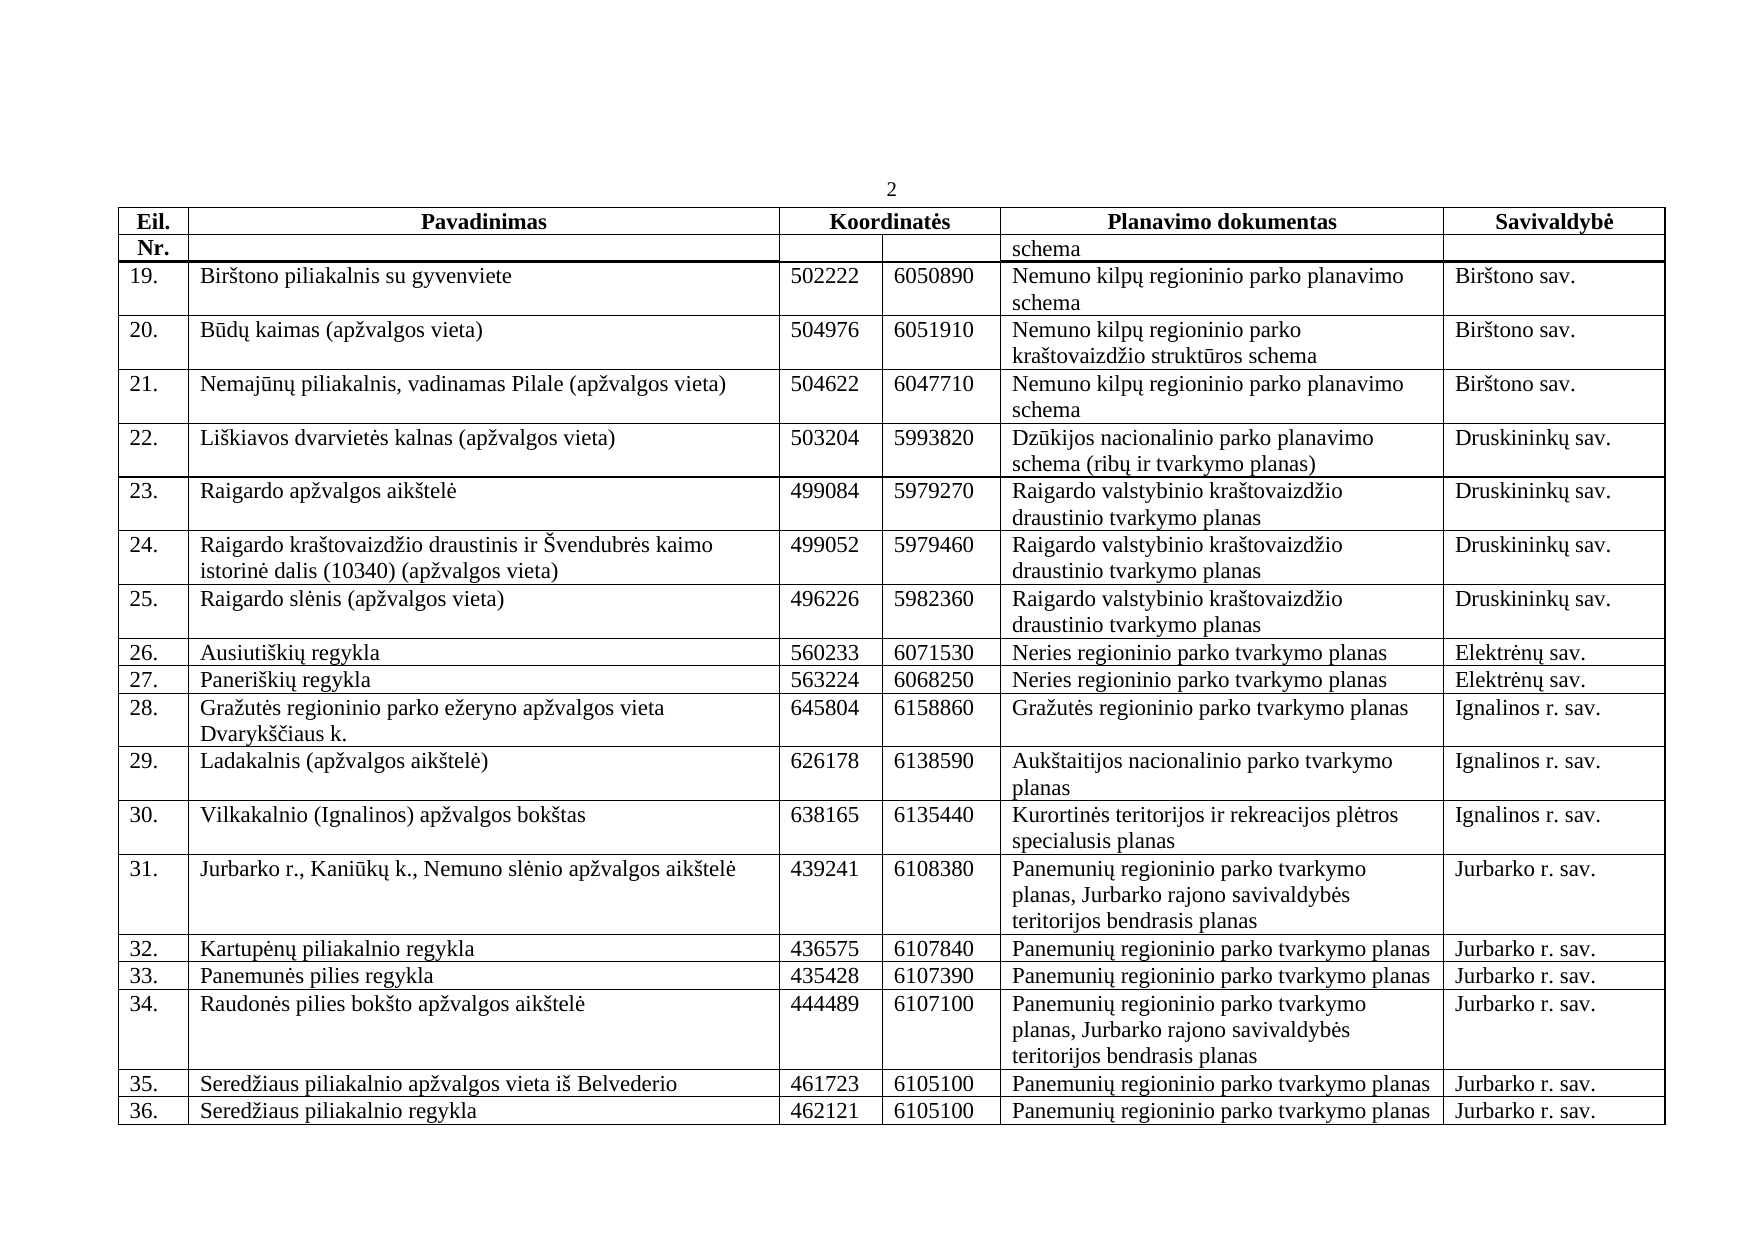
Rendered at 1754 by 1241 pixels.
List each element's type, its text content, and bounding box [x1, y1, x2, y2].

table_cell 35. [119, 1070, 188, 1096]
table_cell 461723 [780, 1070, 882, 1096]
table_cell 645804 [780, 694, 882, 746]
table_cell Panemunių regioninio parko tvarkymo planas [1001, 1070, 1443, 1096]
table_cell Elektrėnų sav. [1444, 639, 1664, 665]
table_cell 6107840 [883, 935, 1000, 961]
table_cell Jurbarko r. sav. [1444, 1097, 1664, 1123]
table_cell 36. [119, 1097, 188, 1123]
table_cell 6135440 [883, 801, 1000, 854]
table_header Pavadinimas [189, 208, 779, 234]
table_cell Nemuno kilpų regioninio parko planavimo schema [1001, 263, 1443, 315]
table_cell Raigardo valstybinio kraštovaizdžio draustinio tvarkymo planas [1001, 478, 1443, 530]
table_cell Raigardo valstybinio kraštovaizdžio draustinio tvarkymo planas [1001, 531, 1443, 584]
table_cell 504976 [780, 316, 882, 369]
table_cell 503204 [780, 424, 882, 476]
table_cell 626178 [780, 747, 882, 800]
table_cell 6108380 [883, 855, 1000, 934]
table_cell Kurortinės teritorijos ir rekreacijos plėtros specialusis planas [1001, 801, 1443, 854]
table_cell Panemunių regioninio parko tvarkymo planas, Jurbarko rajono savivaldybės teritorijos bendrasis planas [1001, 855, 1443, 934]
table_cell Jurbarko r. sav. [1444, 962, 1664, 989]
table_cell Nemajūnų piliakalnis, vadinamas Pilale (apžvalgos vieta) [189, 370, 779, 423]
table_cell Panemunių regioninio parko tvarkymo planas [1001, 962, 1443, 989]
table_cell Birštono piliakalnis su gyvenviete [189, 263, 779, 315]
table_cell Ignalinos r. sav. [1444, 694, 1664, 746]
table_cell [780, 235, 882, 261]
table_cell 21. [119, 370, 188, 423]
table_cell Liškiavos dvarvietės kalnas (apžvalgos vieta) [189, 424, 779, 476]
table_cell 30. [119, 801, 188, 854]
table_cell 6051910 [883, 316, 1000, 369]
table_cell 6050890 [883, 263, 1000, 315]
table_cell Aukštaitijos nacionalinio parko tvarkymo planas [1001, 747, 1443, 800]
table_header Eil. Nr. [119, 208, 188, 234]
table_header Planavimo dokumentas [1001, 208, 1443, 234]
table_cell 27. [119, 666, 188, 692]
table_cell 5979460 [883, 531, 1000, 584]
table_cell 23. [119, 478, 188, 530]
table_cell Jurbarko r. sav. [1444, 855, 1664, 934]
table_cell 34. [119, 990, 188, 1069]
table_cell 5993820 [883, 424, 1000, 476]
table_cell Jurbarko r. sav. [1444, 990, 1664, 1069]
table_cell Būdų kaimas (apžvalgos vieta) [189, 316, 779, 369]
table_cell 563224 [780, 666, 882, 692]
table_cell 435428 [780, 962, 882, 989]
table_cell Druskininkų sav. [1444, 531, 1664, 584]
table_cell Elektrėnų sav. [1444, 666, 1664, 692]
table_cell Dzūkijos nacionalinio parko planavimo schema (ribų ir tvarkymo planas) [1001, 424, 1443, 476]
table_cell 24. [119, 531, 188, 584]
table_cell 6158860 [883, 694, 1000, 746]
table_cell Raigardo kraštovaizdžio draustinis ir Švendubrės kaimo istorinė dalis (10340) (apžvalgos vieta) [189, 531, 779, 584]
table_cell Ignalinos r. sav. [1444, 801, 1664, 854]
table_cell Seredžiaus piliakalnio regykla [189, 1097, 779, 1123]
table_header Savivaldybė [1444, 208, 1664, 234]
table_header Koordinatės [780, 208, 1000, 234]
table_cell 499084 [780, 478, 882, 530]
table_cell Raigardo slėnis (apžvalgos vieta) [189, 585, 779, 638]
table_cell 6138590 [883, 747, 1000, 800]
table_cell Birštono sav. [1444, 316, 1664, 369]
table_cell [189, 235, 779, 260]
table_cell Birštono sav. [1444, 370, 1664, 423]
table_cell 462121 [780, 1097, 882, 1123]
table_cell Birštono sav. [1444, 263, 1664, 315]
table_cell 22. [119, 424, 188, 476]
table_cell Panemunių regioninio parko tvarkymo planas [1001, 935, 1443, 961]
table_cell Panemunės pilies regykla [189, 962, 779, 989]
table_cell Vilkakalnio (Ignalinos) apžvalgos bokštas [189, 801, 779, 854]
table_cell 26. [119, 639, 188, 665]
table_cell [883, 235, 1000, 261]
table_cell 31. [119, 855, 188, 934]
table_cell 560233 [780, 639, 882, 665]
table_cell 6107390 [883, 962, 1000, 989]
table_cell Druskininkų sav. [1444, 585, 1664, 638]
table_cell Ignalinos r. sav. [1444, 747, 1664, 800]
table_cell Jurbarko r. sav. [1444, 1070, 1664, 1096]
table_cell 496226 [780, 585, 882, 638]
table_cell Druskininkų sav. [1444, 478, 1664, 530]
table_cell Ladakalnis (apžvalgos aikštelė) [189, 747, 779, 800]
table_cell 5982360 [883, 585, 1000, 638]
table_cell 6105100 [883, 1070, 1000, 1096]
table_cell 32. [119, 935, 188, 961]
table_cell Raudonės pilies bokšto apžvalgos aikštelė [189, 990, 779, 1069]
table_cell Raigardo apžvalgos aikštelė [189, 478, 779, 530]
table_cell Seredžiaus piliakalnio apžvalgos vieta iš Belvederio [189, 1070, 779, 1096]
table_cell 504622 [780, 370, 882, 423]
table_cell Nemuno kilpų regioninio parko kraštovaizdžio struktūros schema [1001, 316, 1443, 369]
table_cell 33. [119, 962, 188, 989]
table_cell Druskininkų sav. [1444, 424, 1664, 476]
table_cell Raigardo valstybinio kraštovaizdžio draustinio tvarkymo planas [1001, 585, 1443, 638]
table_cell Panemunių regioninio parko tvarkymo planas, Jurbarko rajono savivaldybės teritorijos bendrasis planas [1001, 990, 1443, 1069]
table_cell 6047710 [883, 370, 1000, 423]
table_cell 499052 [780, 531, 882, 584]
table_cell 6107100 [883, 990, 1000, 1069]
table_cell 29. [119, 747, 188, 800]
table_cell 6068250 [883, 666, 1000, 692]
table_cell 25. [119, 585, 188, 638]
table_cell Jurbarko r., Kaniūkų k., Nemuno slėnio apžvalgos aikštelė [189, 855, 779, 934]
table_cell Gražutės regioninio parko ežeryno apžvalgos vieta Dvarykščiaus k. [189, 694, 779, 746]
table_cell 444489 [780, 990, 882, 1069]
table_cell [1444, 235, 1664, 260]
table_cell 19. [119, 263, 188, 315]
table_cell Neries regioninio parko tvarkymo planas [1001, 666, 1443, 692]
table_cell 436575 [780, 935, 882, 961]
table_cell 439241 [780, 855, 882, 934]
table_cell Kartupėnų piliakalnio regykla [189, 935, 779, 961]
table_cell 5979270 [883, 478, 1000, 530]
table_cell Ausiutiškių regykla [189, 639, 779, 665]
table_cell 638165 [780, 801, 882, 854]
table_cell Paneriškių regykla [189, 666, 779, 692]
table_cell schema [1001, 235, 1443, 260]
table_cell Neries regioninio parko tvarkymo planas [1001, 639, 1443, 665]
table_cell Nemuno kilpų regioninio parko planavimo schema [1001, 370, 1443, 423]
table_cell 28. [119, 694, 188, 746]
table_cell 18. [119, 235, 188, 260]
table_cell 6071530 [883, 639, 1000, 665]
table_cell Jurbarko r. sav. [1444, 935, 1664, 961]
table_cell 20. [119, 316, 188, 369]
table_cell Gražutės regioninio parko tvarkymo planas [1001, 694, 1443, 746]
table_cell 6105100 [883, 1097, 1000, 1123]
table_cell 502222 [780, 263, 882, 315]
table_cell Panemunių regioninio parko tvarkymo planas [1001, 1097, 1443, 1123]
